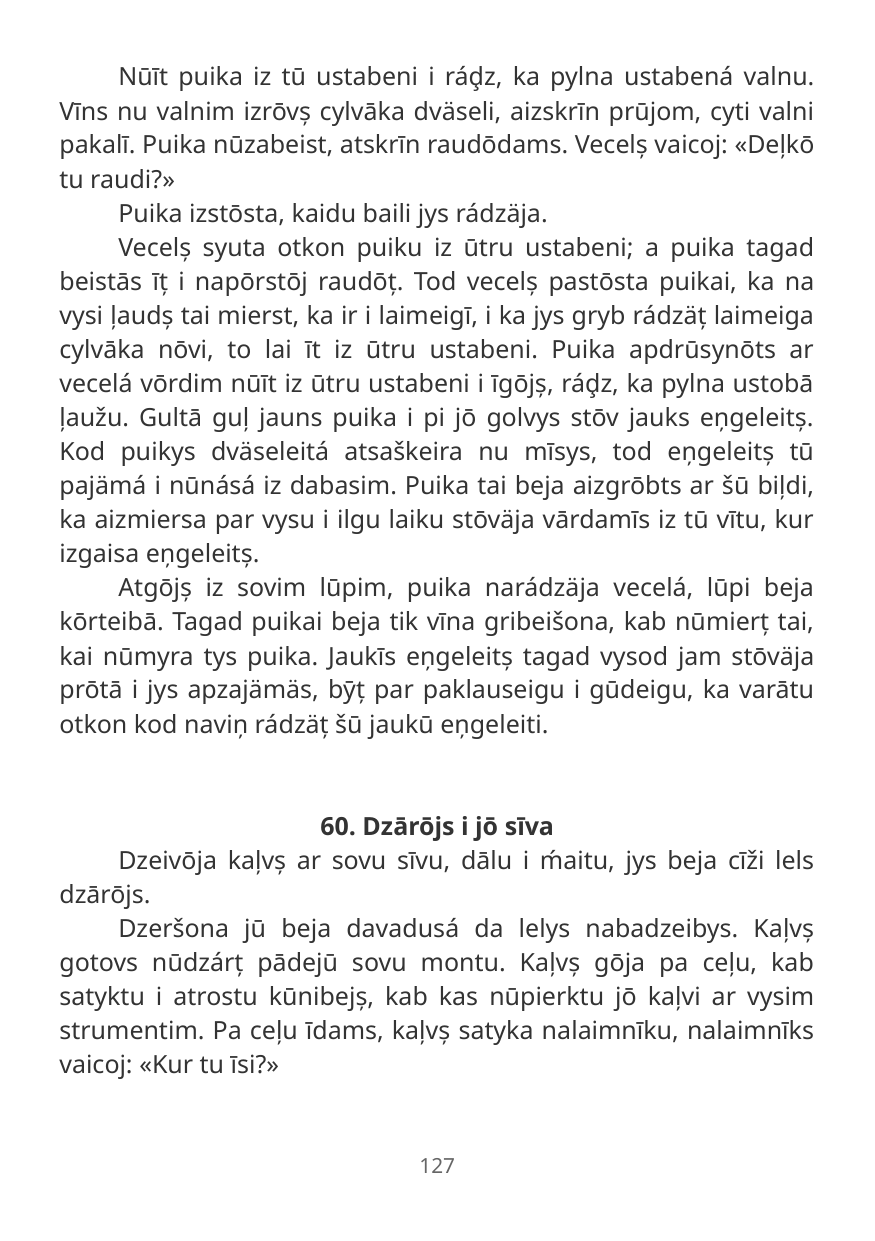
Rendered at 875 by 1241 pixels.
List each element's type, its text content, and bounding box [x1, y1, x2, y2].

text Puika izstōsta, kaidu baili jys rádzäja. [59, 195, 815, 229]
text Dzeršona jū beja davadusá da lelys nabadzeibys. Kaļvș gotovs nūdzárț pādejū sovu montu. Kaļvș gōja pa ceļu, kab satyktu i atrostu kūnibejș, kab kas nūpierktu jō kaļvi ar vysim strumentim. Pa ceļu īdams, kaļvș satyka nalaimnīku, nalaimnīks vaicoj: «Kur tu īsi?» [59, 911, 815, 1081]
text Nūīt puika iz tū ustabeni i ráḑz, ka pylna ustabená valnu. Vīns nu valnim izrōvș cylvāka dväseli, aizskrīn prūjom, cyti valni pakalī. Puika nūzabeist, atskrīn raudōdams. Vecelș vaicoj: «Deļkō tu raudi?» [59, 59, 815, 195]
text Dzeivōja kaļvș ar sovu sīvu, dālu i ḿaitu, jys beja cīži lels dzārōjs. [59, 842, 815, 911]
text 60. Dzārōjs i jō sīva [59, 808, 815, 842]
text Vecelș syuta otkon puiku iz ūtru ustabeni; a puika tagad beistās īț i napōrstōj raudōț. Tod vecelș pastōsta puikai, ka na vysi ļaudș tai mierst, ka ir i laimeigī, i ka jys gryb rádzäț laimeiga cylvāka nōvi, to lai īt iz ūtru ustabeni. Puika apdrūsynōts ar vecelá vōrdim nūīt iz ūtru ustabeni i īgōjș, ráḑz, ka pylna ustobā ļaužu. Gultā guļ jauns puika i pi jō golvys stōv jauks eņgeleitș. Kod puikys dväseleitá atsaškeira nu mīsys, tod eņgeleitș tū pajämá i nūnásá iz dabasim. Puika tai beja aizgrōbts ar šū biļdi, ka aizmiersa par vysu i ilgu laiku stōväja vārdamīs iz tū vītu, kur izgaisa eņgeleitș. [59, 229, 815, 570]
text Atgōjș iz sovim lūpim, puika narádzäja vecelá, lūpi beja kōrteibā. Tagad puikai beja tik vīna gribeišona, kab nūmierț tai, kai nūmyra tys puika. Jaukīs eņgeleitș tagad vysod jam stōväja prōtā i jys apzajämäs, bȳț par paklauseigu i gūdeigu, ka varātu otkon kod naviņ rádzäț šū jaukū eņgeleiti. [59, 570, 815, 740]
